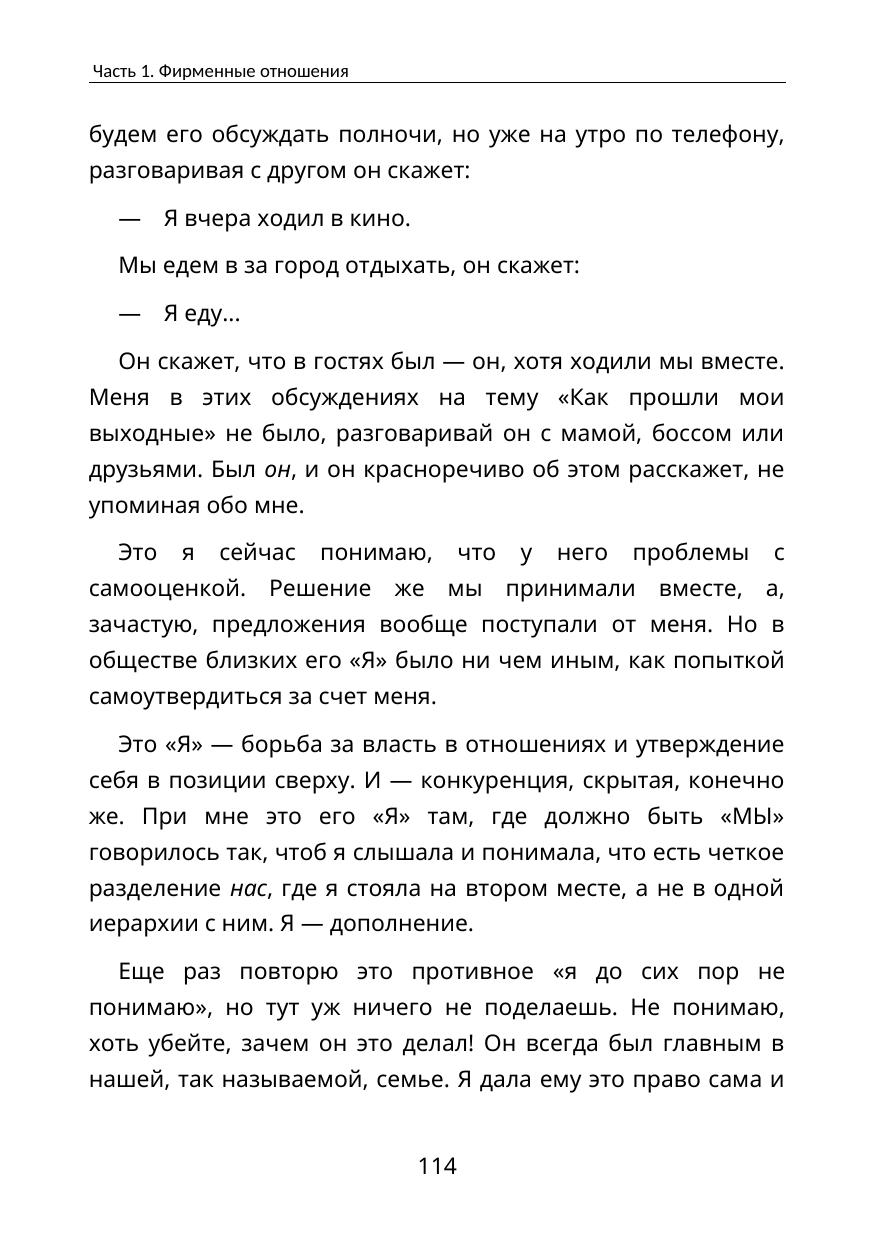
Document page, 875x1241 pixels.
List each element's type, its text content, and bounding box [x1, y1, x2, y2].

text Это «Я» — борьба за власть в отношениях и утверждение себя в позиции сверху. И — конкуренция, скрытая, конечно же. При мне это его «Я» там, где должно быть «МЫ» говорилось так, чтоб я слышала и понимала, что есть четкое разделение нас, где я стояла на втором месте, а не в одной иерархии с ним. Я — дополнение. [88, 728, 786, 939]
text будем его обсуждать полночи, но уже на утро по телефону, разговаривая с другом он скажет: [88, 118, 786, 185]
text Это я сейчас понимаю, что у него проблемы с самооценкой. Решение же мы принимали вместе, а, зачастую, предложения вообще поступали от меня. Но в обществе близких его «Я» было ни чем иным, как попыткой самоутвердиться за счет меня. [88, 536, 786, 711]
list Я еду... [88, 297, 786, 328]
text Он скажет, что в гостях был — он, хотя ходили мы вместе. Меня в этих обсуждениях на тему «Как прошли мои выходные» не было, разговаривай он с мамой, боссом или друзьями. Был он, и он красноречиво об этом расскажет, не упоминая обо мне. [88, 345, 786, 520]
text Мы едем в за город отдыхать, он скажет: [88, 249, 786, 281]
list Я вчера ходил в кино. [88, 202, 786, 233]
text Еще раз повторю это противное «я до сих пор не понимаю», но тут уж ничего не поделаешь. Не понимаю, хоть убейте, зачем он это делал! Он всегда был главным в нашей, так называемой, семье. Я дала ему это право сама и [88, 955, 786, 1094]
